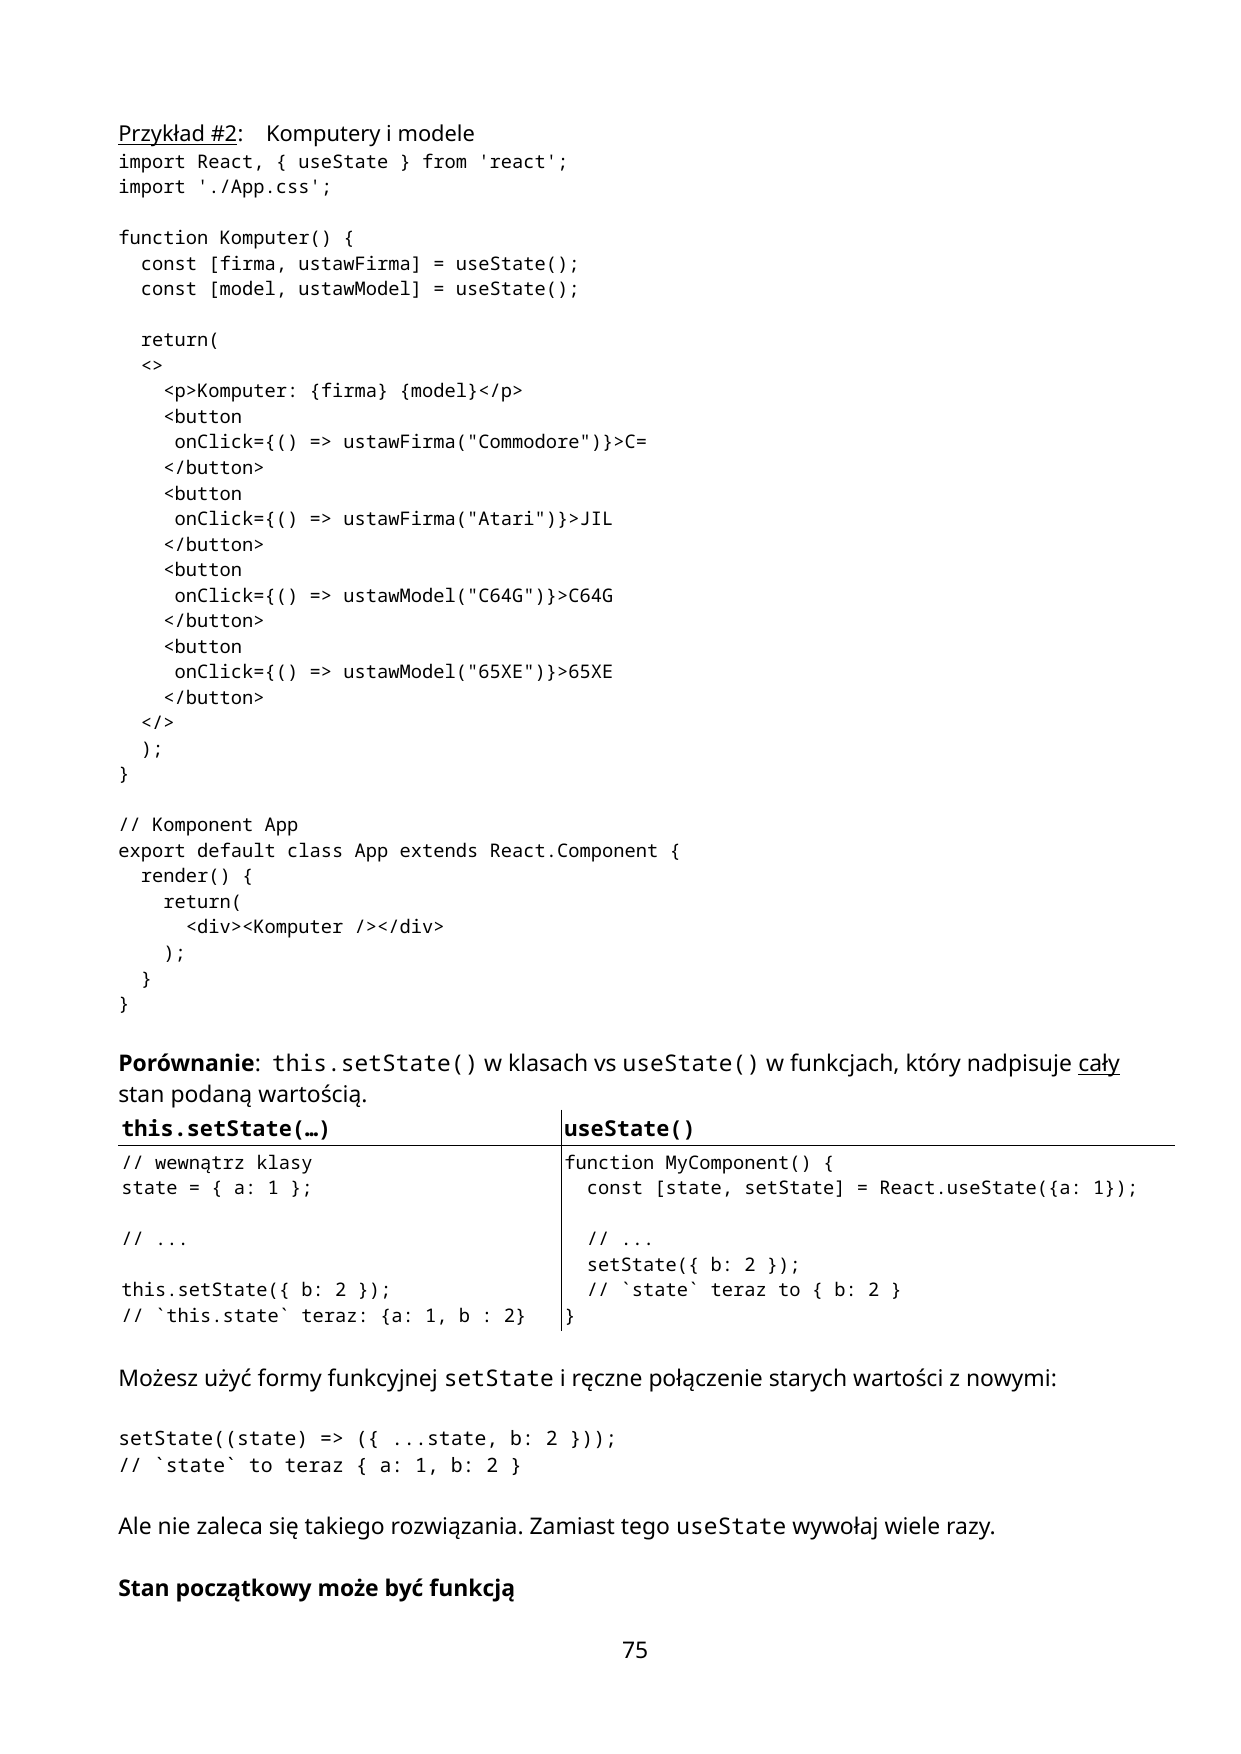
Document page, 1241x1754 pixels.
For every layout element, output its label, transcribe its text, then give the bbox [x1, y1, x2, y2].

table_header useState() [562, 1110, 1175, 1145]
text </> [118, 709, 1152, 735]
text <p>Komputer: {firma} {model}</p> [118, 378, 1152, 403]
text onClick={() => ustawFirma("Atari")}>JIL [118, 505, 1152, 531]
text <button [118, 480, 1152, 505]
text export default class App extends React.Component { [118, 837, 1152, 863]
text <button [118, 403, 1152, 429]
text return( [118, 888, 1152, 914]
text <> [118, 352, 1152, 378]
text } [118, 990, 1152, 1016]
text onClick={() => ustawModel("65XE")}>65XE [118, 658, 1152, 684]
text Możesz użyć formy funkcyjnej setState i ręczne połączenie starych wartości z nowymi: [118, 1362, 1152, 1393]
text </button> [118, 684, 1152, 709]
text Porównanie: this.setState() w klasach vs useState() w funkcjach, który nadpisuje cały stan podaną wartością. [118, 1047, 1152, 1109]
text </button> [118, 531, 1152, 556]
text </button> [118, 454, 1152, 480]
text return( [118, 327, 1152, 352]
text import './App.css'; [118, 174, 1152, 199]
text // Komponent App [118, 812, 1152, 837]
text onClick={() => ustawModel("C64G")}>C64G [118, 582, 1152, 607]
text ); [118, 735, 1152, 761]
table_cell // wewnątrz klasy state = { a: 1 }; // ... this.setState({ b: 2 }); // `this.state` teraz: {a: 1, b : 2} [118, 1146, 561, 1331]
text render() { [118, 863, 1152, 888]
text Przykład #2: Komputery i modele [118, 118, 1152, 148]
text function Komputer() { [118, 225, 1152, 250]
text <button [118, 633, 1152, 658]
text </button> [118, 607, 1152, 633]
text <button [118, 556, 1152, 582]
text <div><Komputer /></div> [118, 914, 1152, 939]
text const [firma, ustawFirma] = useState(); [118, 250, 1152, 276]
text setState((state) => ({ ...state, b: 2 })); [118, 1424, 1152, 1451]
text Stan początkowy może być funkcją [118, 1572, 1152, 1603]
text } [118, 761, 1152, 786]
table_cell function MyComponent() { const [state, setState] = React.useState({a: 1}); // ... setState({ b: 2 }); // `state` teraz to { b: 2 } } [562, 1146, 1175, 1331]
text onClick={() => ustawFirma("Commodore")}>C= [118, 429, 1152, 454]
text ); [118, 939, 1152, 965]
text import React, { useState } from 'react'; [118, 148, 1152, 174]
text } [118, 965, 1152, 990]
text const [model, ustawModel] = useState(); [118, 276, 1152, 301]
text // `state` to teraz { a: 1, b: 2 } [118, 1451, 1152, 1478]
text Ale nie zaleca się takiego rozwiązania. Zamiast tego useState wywołaj wiele razy. [118, 1510, 1152, 1541]
table_header this.setState(…) [118, 1110, 561, 1145]
